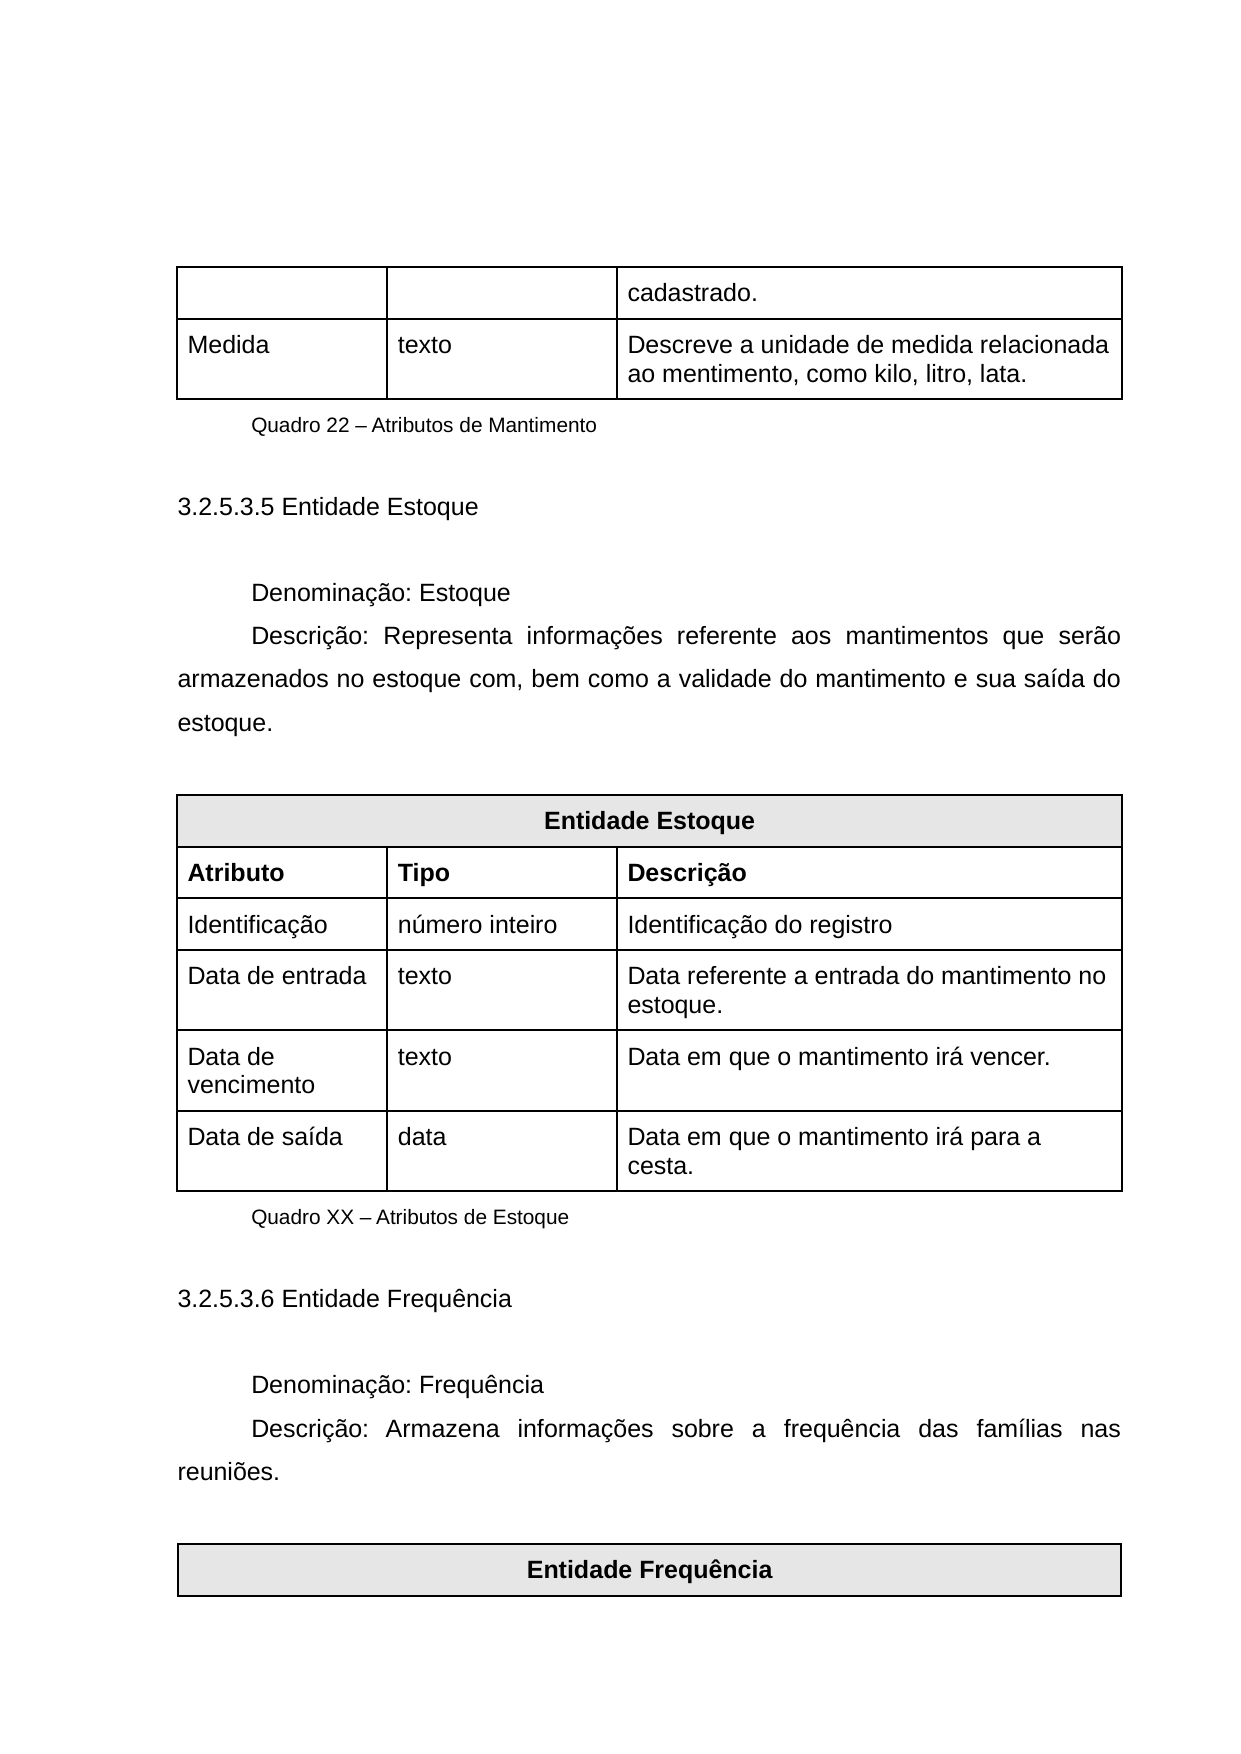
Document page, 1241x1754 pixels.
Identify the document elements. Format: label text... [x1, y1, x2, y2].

table_cell data [388, 1112, 616, 1190]
text Quadro 22 – Atributos de Mantimento [177, 412, 1122, 436]
table_cell Data de vencimento [178, 1031, 386, 1110]
table_cell Identificação do registro [618, 899, 1121, 949]
table_header Entidade Frequência [179, 1545, 1120, 1595]
table_cell Data em que o mantimento irá para a cesta. [618, 1112, 1121, 1190]
table_cell Atributo [178, 848, 386, 897]
text Denominação: Estoque [177, 578, 1122, 607]
table_cell texto [388, 951, 616, 1029]
text Descrição: Representa informações referente aos mantimentos que serão armazenados no estoque com, bem como a validade do mantimento e sua saída do estoque. [177, 621, 1122, 736]
table_cell Identificação [178, 899, 386, 949]
table_cell Data de entrada [178, 951, 386, 1029]
table_cell Tipo [388, 848, 616, 897]
table_cell [178, 268, 386, 317]
table_header Entidade Estoque [178, 796, 1121, 846]
table_cell Data de saída [178, 1112, 386, 1190]
table_cell número inteiro [388, 899, 616, 949]
table_cell Data referente a entrada do mantimento no estoque. [618, 951, 1121, 1029]
text Descrição: Armazena informações sobre a frequência das famílias nas reuniões. [177, 1414, 1122, 1486]
table_cell Descreve a unidade de medida relacionada ao mentimento, como kilo, litro, lata. [618, 320, 1121, 398]
table_cell Descrição [618, 848, 1121, 897]
text Quadro XX – Atributos de Estoque [177, 1205, 1122, 1229]
table_cell cadastrado. [618, 268, 1121, 317]
table_cell Medida [178, 320, 386, 398]
text 3.2.5.3.5 Entidade Estoque [177, 492, 1122, 521]
table_cell texto [388, 320, 616, 398]
table_cell [388, 268, 616, 317]
text Denominação: Frequência [177, 1371, 1122, 1399]
table_cell texto [388, 1031, 616, 1110]
text 3.2.5.3.6 Entidade Frequência [177, 1284, 1122, 1313]
table_cell Data em que o mantimento irá vencer. [618, 1031, 1121, 1110]
